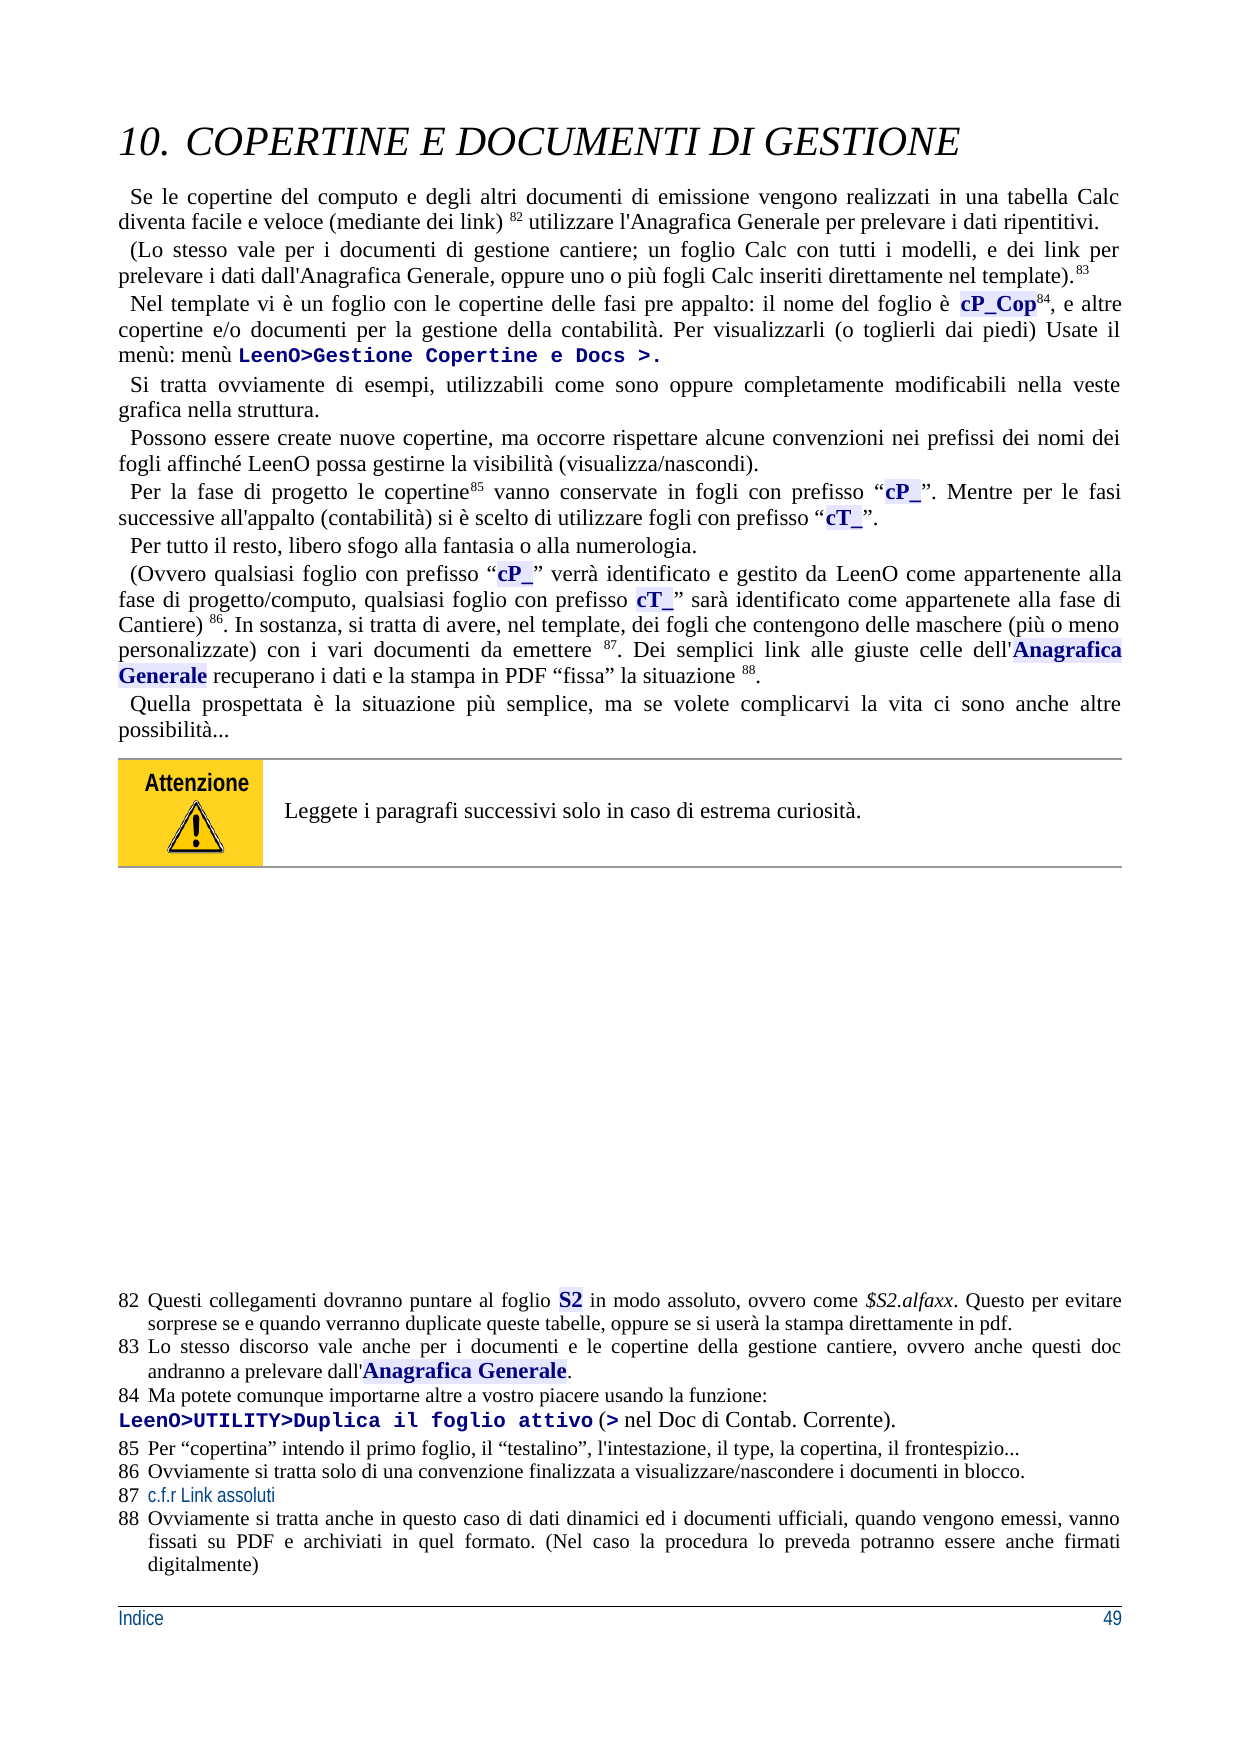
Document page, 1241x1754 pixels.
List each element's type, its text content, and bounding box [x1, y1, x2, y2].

text Ovviamente si tratta anche in questo caso di dati dinamici ed i documenti ufficiali, quando vengono emessi, vanno fissati su PDF e archiviati in quel formato. (Nel caso la procedura lo preveda potranno essere anche firmati digitalmente) [118, 1507, 1122, 1576]
text Per tutto il resto, libero sfogo alla fantasia o alla numerologia. [118, 533, 1122, 558]
text Quella prospettata è la situazione più semplice, ma se volete complicarvi la vita ci sono anche altre possibilità... [118, 691, 1122, 742]
text Per la fase di progetto le copertine vanno conservate in fogli con prefisso “cP_”. Mentre per le fasi successive all'appalto (contabilità) si è scelto di utilizzare fogli con prefisso “cT_”. [118, 479, 1122, 530]
text Possono essere create nuove copertine, ma occorre rispettare alcune convenzioni nei prefissi dei nomi dei fogli affinché LeenO possa gestirne la visibilità (visualizza/nascondi). [118, 425, 1122, 476]
list LeenO>UTILITY>Duplica il foglio attivo (> nel Doc di Contab. Corrente). [118, 1407, 1122, 1434]
text Lo stesso discorso vale anche per i documenti e le copertine della gestione cantiere, ovvero anche questi doc andranno a prelevare dall'Anagrafica Generale. [118, 1335, 1122, 1384]
text c.f.r Link assoluti [118, 1483, 1122, 1507]
table_header Leggete i paragrafi successivi solo in caso di estrema curiosità. [264, 760, 1122, 866]
text Per “copertina” intendo il primo foglio, il “testalino”, l'intestazione, il type, la copertina, il frontespizio... [118, 1437, 1122, 1460]
text (Lo stesso vale per i documenti di gestione cantiere; un foglio Calc con tutti i modelli, e dei link per prelevare i dati dall'Anagrafica Generale, oppure uno o più fogli Calc inseriti direttamente nel template). [118, 237, 1122, 288]
subtitle COPERTINE E DOCUMENTI DI GESTIONE [118, 118, 1122, 164]
text (Ovvero qualsiasi foglio con prefisso “cP_” verrà identificato e gestito da LeenO come appartenente alla fase di progetto/computo, qualsiasi foglio con prefisso cT_” sarà identificato come appartenete alla fase di Cantiere) . In sostanza, si tratta di avere, nel template, dei fogli che contengono delle maschere (più o meno personalizzate) con i vari documenti da emettere . Dei semplici link alle giuste celle dell'Anagrafica Generale recuperano i dati e la stampa in PDF “fissa” la situazione . [118, 561, 1122, 688]
table_header Attenzione [118, 760, 263, 866]
text Se le copertine del computo e degli altri documenti di emissione vengono realizzati in una tabella Calc diventa facile e veloce (mediante dei link) utilizzare l'Anagrafica Generale per prelevare i dati ripentitivi. [118, 184, 1122, 234]
text Ovviamente si tratta solo di una convenzione finalizzata a visualizzare/nascondere i documenti in blocco. [118, 1460, 1122, 1483]
text Nel template vi è un foglio con le copertine delle fasi pre appalto: il nome del foglio è cP_Cop, e altre copertine e/o documenti per la gestione della contabilità. Per visualizzarli (o toglierli dai piedi) Usate il menù: menù LeenO>Gestione Copertine e Docs >. [118, 291, 1122, 369]
text Ma potete comunque importarne altre a vostro piacere usando la funzione: [118, 1384, 1122, 1407]
picture [163, 797, 228, 857]
text Si tratta ovviamente di esempi, utilizzabili come sono oppure completamente modificabili nella veste grafica nella struttura. [118, 372, 1122, 422]
text Questi collegamenti dovranno puntare al foglio S2 in modo assoluto, ovvero come $S2.alfaxx. Questo per evitare sorprese se e quando verranno duplicate queste tabelle, oppure se si userà la stampa direttamente in pdf. [118, 1287, 1122, 1335]
